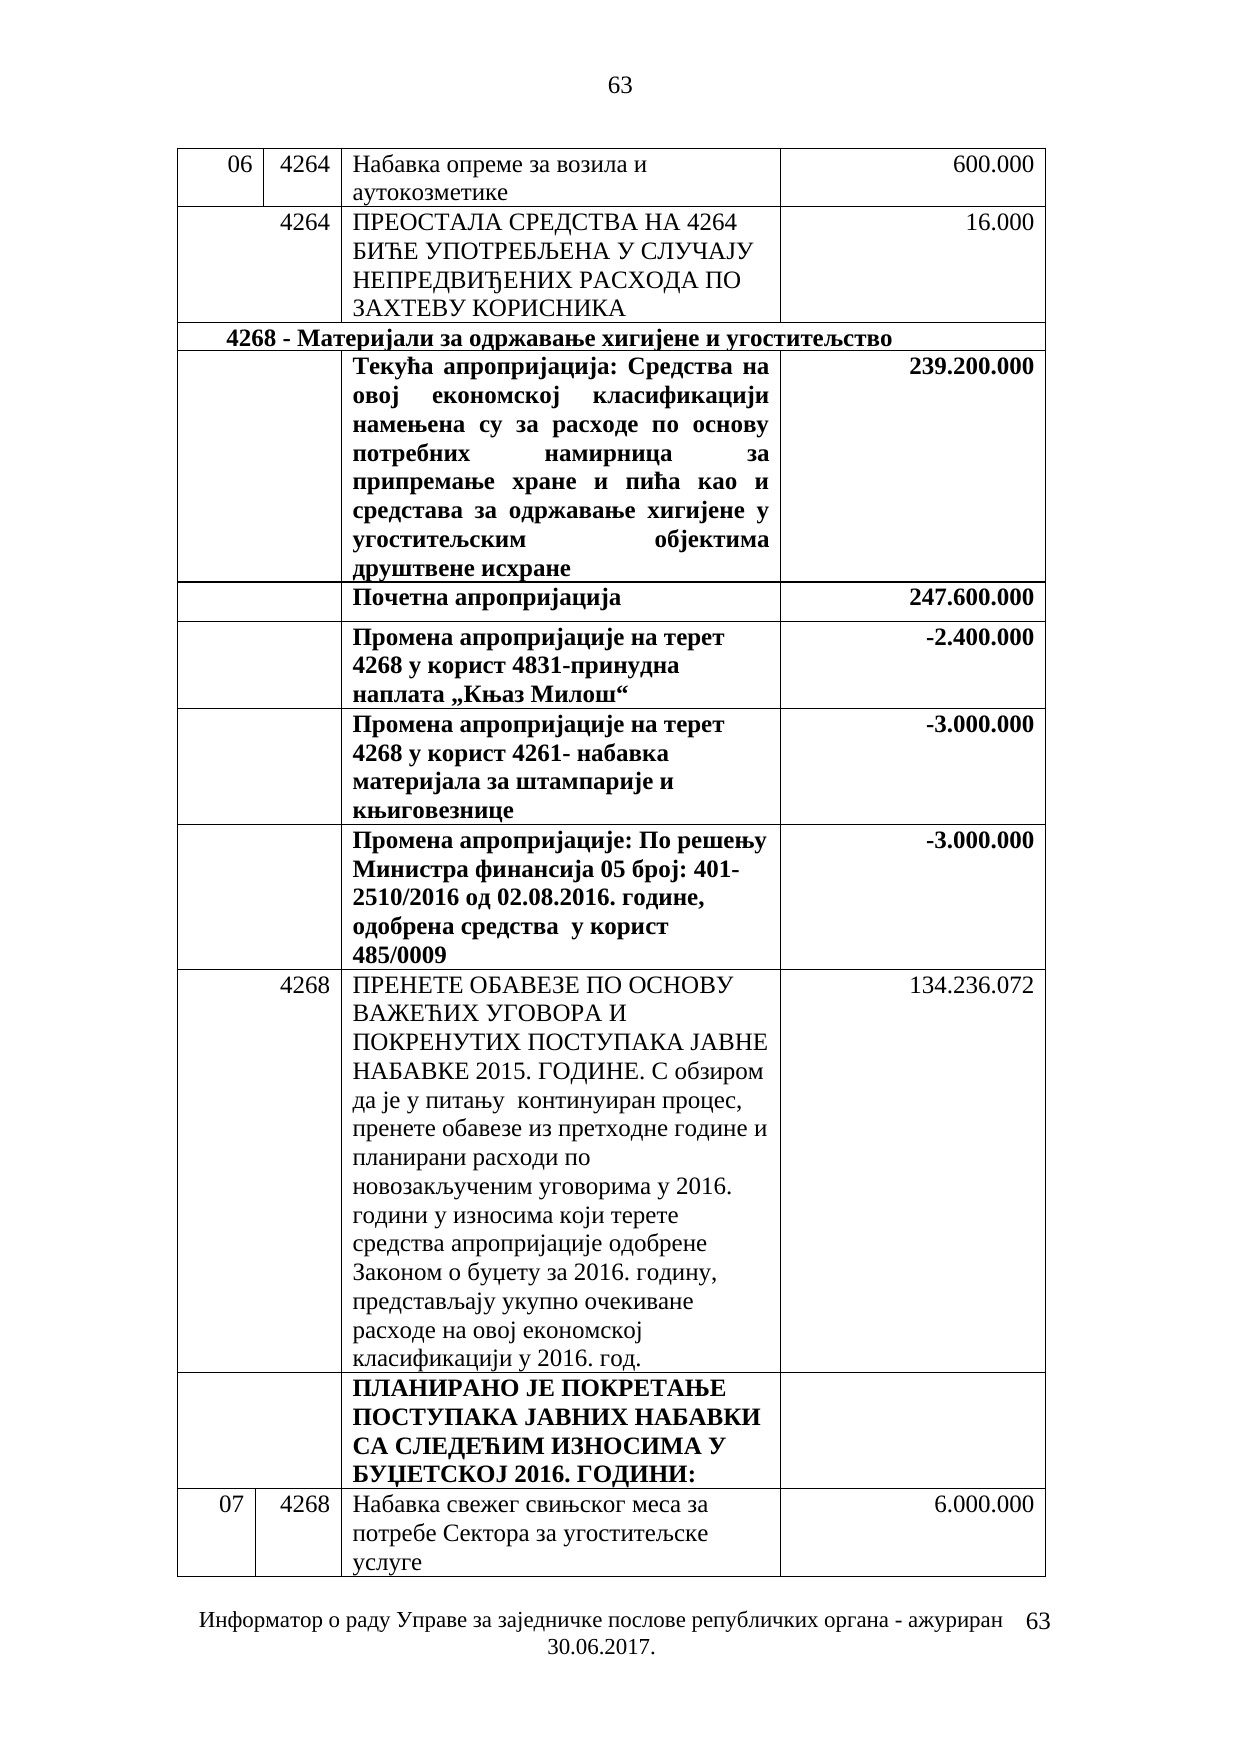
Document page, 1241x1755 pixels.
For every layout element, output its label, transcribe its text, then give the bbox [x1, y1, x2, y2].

table_cell -3.000.000 [781, 825, 1045, 969]
table_cell -3.000.000 [781, 709, 1045, 824]
table_cell 4264 [178, 207, 341, 322]
table_cell Текућа апропријација: Средства на овој економској класификацији намењена су за расходе по основу потребних намирница за припремање хране и пића као и средстава за одржавање хигијене у угоститељским објектима друштвене исхране [342, 351, 780, 581]
table_cell 247.600.000 [781, 583, 1045, 621]
table_cell [178, 351, 341, 581]
table_cell Промена апропријације: По решењу Министра финансија 05 број: 401-2510/2016 од 02.08.2016. године, одобрена средства у корист 485/0009 [342, 825, 780, 969]
table_cell Набавка свежег свињског меса за потребе Сектора за угоститељске услуге [342, 1489, 780, 1576]
table_cell 4268 [178, 970, 341, 1372]
table_cell 600.000 [781, 149, 1045, 206]
table_cell ПРЕОСТАЛА СРЕДСТВА НА 4264 БИЋЕ УПОТРЕБЉЕНА У СЛУЧАЈУ НЕПРЕДВИЂЕНИХ РАСХОДА ПО ЗАХТЕВУ КОРИСНИКА [342, 207, 780, 322]
table_cell 4268 [256, 1489, 341, 1576]
table_cell [178, 583, 341, 621]
table_cell ПЛАНИРАНО ЈЕ ПОКРЕТАЊЕ ПОСТУПАКА ЈАВНИХ НАБАВКИ СА СЛЕДЕЋИМ ИЗНОСИМА У БУЏЕТСКОЈ 2016. ГОДИНИ: [342, 1373, 780, 1488]
table_cell 07 [178, 1489, 255, 1576]
table_cell [178, 622, 341, 708]
table_cell Промена апропријације на терет 4268 у корист 4831-принудна наплата „Књаз Милош“ [342, 622, 780, 708]
table_cell 134.236.072 [781, 970, 1045, 1372]
table_cell 16.000 [781, 207, 1045, 322]
table_cell 4264 [264, 149, 341, 206]
table_cell 6.000.000 [781, 1489, 1045, 1576]
table_cell [178, 825, 341, 969]
table_cell 239.200.000 [781, 351, 1045, 581]
table_cell 06 [178, 149, 263, 206]
table_cell Промена апропријације на терет 4268 у корист 4261- набавка материјала за штампарије и књиговезнице [342, 709, 780, 824]
table_cell Почетна апропријација [342, 583, 780, 621]
table_cell -2.400.000 [781, 622, 1045, 708]
table_cell ПРЕНЕТЕ ОБАВЕЗЕ ПО ОСНОВУ ВАЖЕЋИХ УГОВОРА И ПОКРЕНУТИХ ПОСТУПАКА ЈАВНЕ НАБАВКЕ 2015. ГОДИНЕ. С обзиром да је у питању континуиран процес, пренете обавезе из претходне године и планирани расходи по новозакљученим уговорима у 2016. години у износима који терете средства апропријације одобрене Законом о буџету за 2016. годину, представљају укупно очекиване расходе на овој економској класификацији у 2016. год. [342, 970, 780, 1372]
table_cell 4268 - Материјали за одржавање хигијене и угоститељство [178, 323, 1045, 350]
table_cell Набавка опреме за возила и аутокозметике [342, 149, 780, 206]
table_cell [781, 1373, 1045, 1488]
table_cell [178, 709, 341, 824]
table_cell [178, 1373, 341, 1488]
